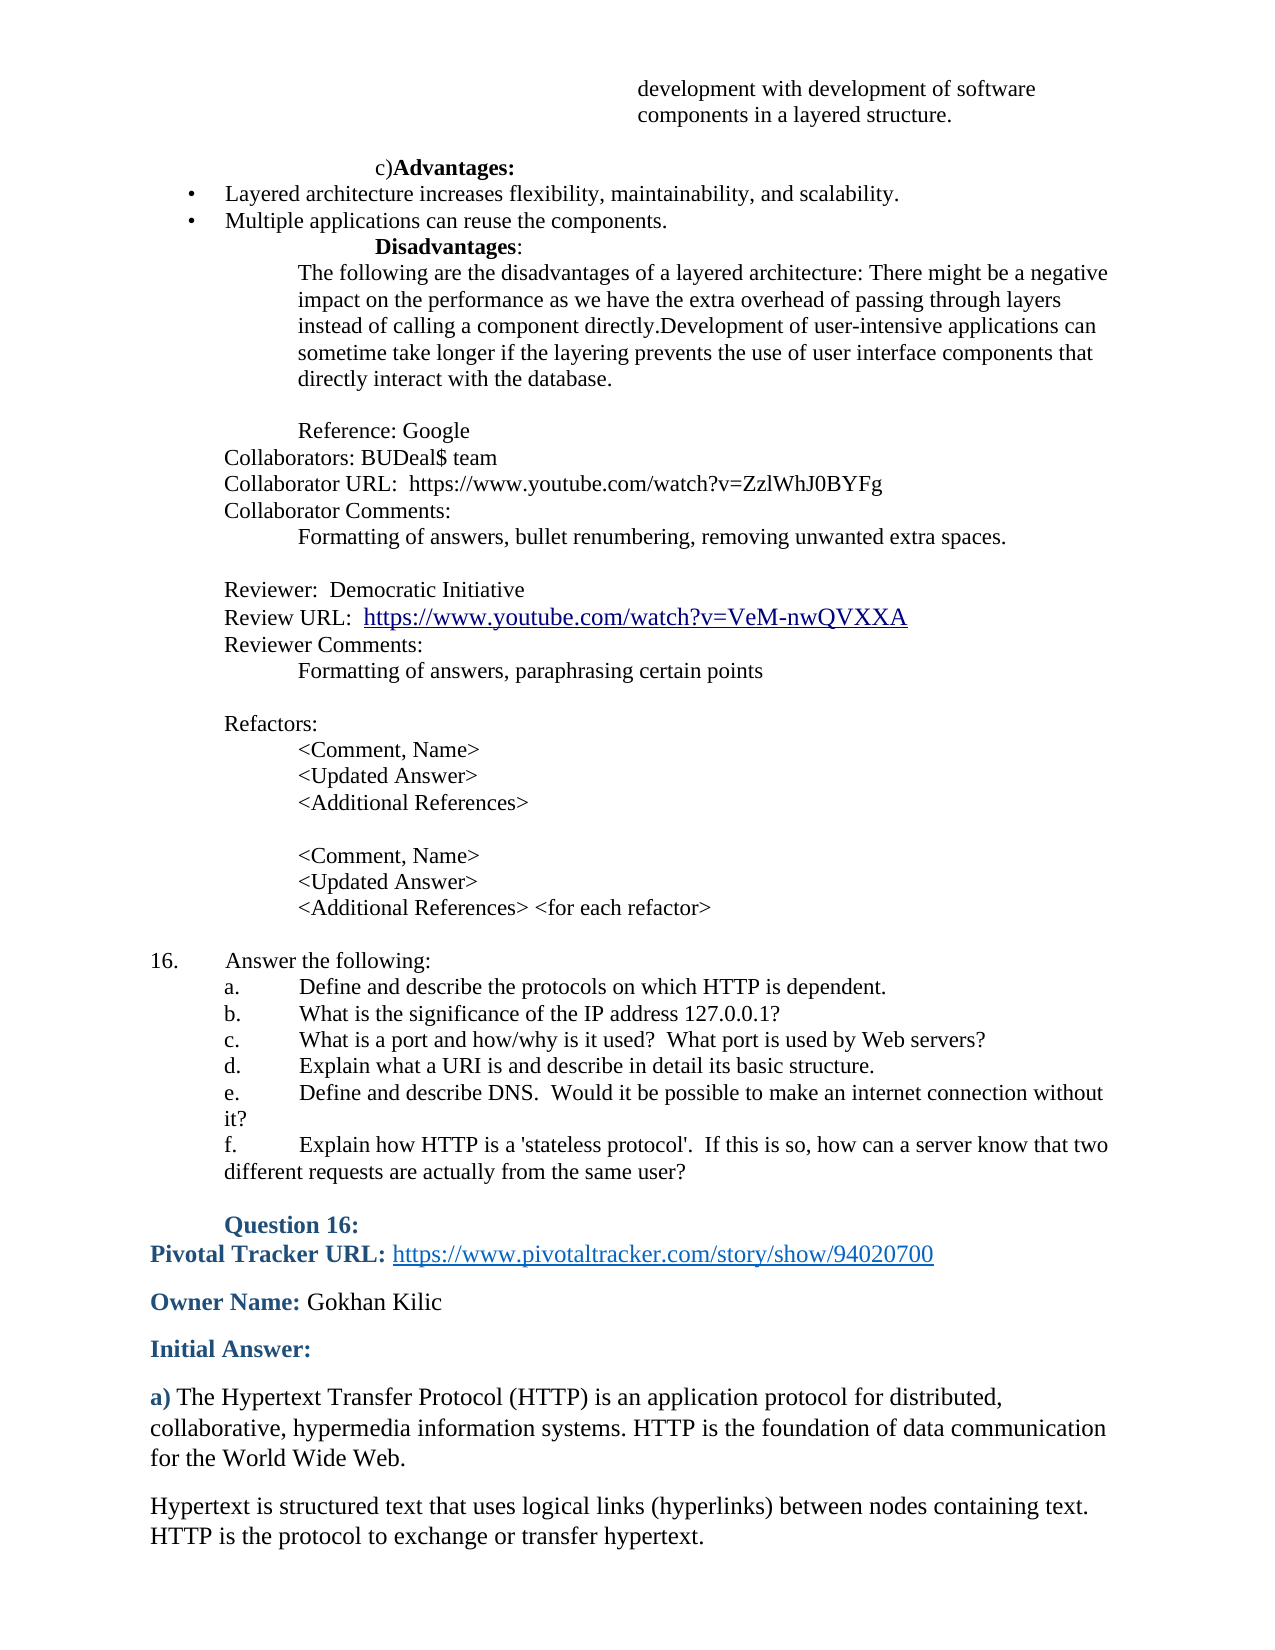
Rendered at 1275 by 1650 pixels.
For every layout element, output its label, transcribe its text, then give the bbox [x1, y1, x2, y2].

text Review URL: https://www.youtube.com/watch?v=VeM-nwQVXXA [224, 602, 1125, 631]
list Multiple applications can reuse the components. [187, 207, 1125, 233]
text c. What is a port and how/why is it used? What port is used by Web servers? [224, 1026, 1125, 1052]
text <Additional References> <for each refactor> [298, 894, 1125, 921]
list development with development of software components in a layered structure. [300, 75, 1125, 128]
text Formatting of answers, paraphrasing certain points [298, 657, 1125, 683]
text <Additional References> [298, 789, 1125, 815]
text c)Advantages: [375, 154, 1125, 180]
text a) The Hypertext Transfer Protocol (HTTP) is an application protocol for distributed, collaborative, hypermedia information systems. HTTP is the foundation of data communication for the World Wide Web. [150, 1382, 1125, 1472]
text f. Explain how HTTP is a 'stateless protocol'. If this is so, how can a server know that two different requests are actually from the same user? [224, 1132, 1125, 1184]
text Refactors: [224, 710, 1125, 736]
text Collaborator Comments: [224, 497, 1125, 523]
text The following are the disadvantages of a layered architecture: There might be a negative impact on the performance as we have the extra overhead of passing through layers instead of calling a component directly.Development of user-intensive applications can sometime take longer if the layering prevents the use of user interface components that directly interact with the database. [298, 259, 1125, 391]
text Owner Name: Gokhan Kilic [150, 1287, 1125, 1316]
text 16. Answer the following: [150, 947, 1125, 973]
text b. What is the significance of the IP address 127.0.0.1? [224, 1000, 1125, 1026]
text Pivotal Tracker URL: https://www.pivotaltracker.com/story/show/94020700 [150, 1239, 1125, 1268]
text <Comment, Name> [298, 736, 1125, 763]
list Layered architecture increases flexibility, maintainability, and scalability. [187, 180, 1125, 207]
text Reviewer Comments: [224, 631, 1125, 657]
text Collaborators: BUDeal$ team [224, 444, 1125, 470]
text e. Define and describe DNS. Would it be possible to make an internet connection without it? [224, 1079, 1125, 1132]
text Reviewer: Democratic Initiative [224, 576, 1125, 602]
text Initial Answer: [150, 1334, 1125, 1363]
text Hypertext is structured text that uses logical links (hyperlinks) between nodes containing text. HTTP is the protocol to exchange or transfer hypertext. [150, 1491, 1125, 1550]
text Collaborator URL: https://www.youtube.com/watch?v=ZzlWhJ0BYFg [224, 470, 1125, 497]
text d. Explain what a URI is and describe in detail its basic structure. [224, 1052, 1125, 1079]
text a. Define and describe the protocols on which HTTP is dependent. [224, 973, 1125, 1000]
text Question 16: [224, 1211, 1125, 1239]
text Disadvantages: [375, 233, 1125, 259]
text Reference: Google [298, 418, 1125, 444]
text <Comment, Name> [298, 842, 1125, 868]
text <Updated Answer> [298, 763, 1125, 789]
text Formatting of answers, bullet renumbering, removing unwanted extra spaces. [298, 523, 1125, 549]
text <Updated Answer> [298, 868, 1125, 894]
